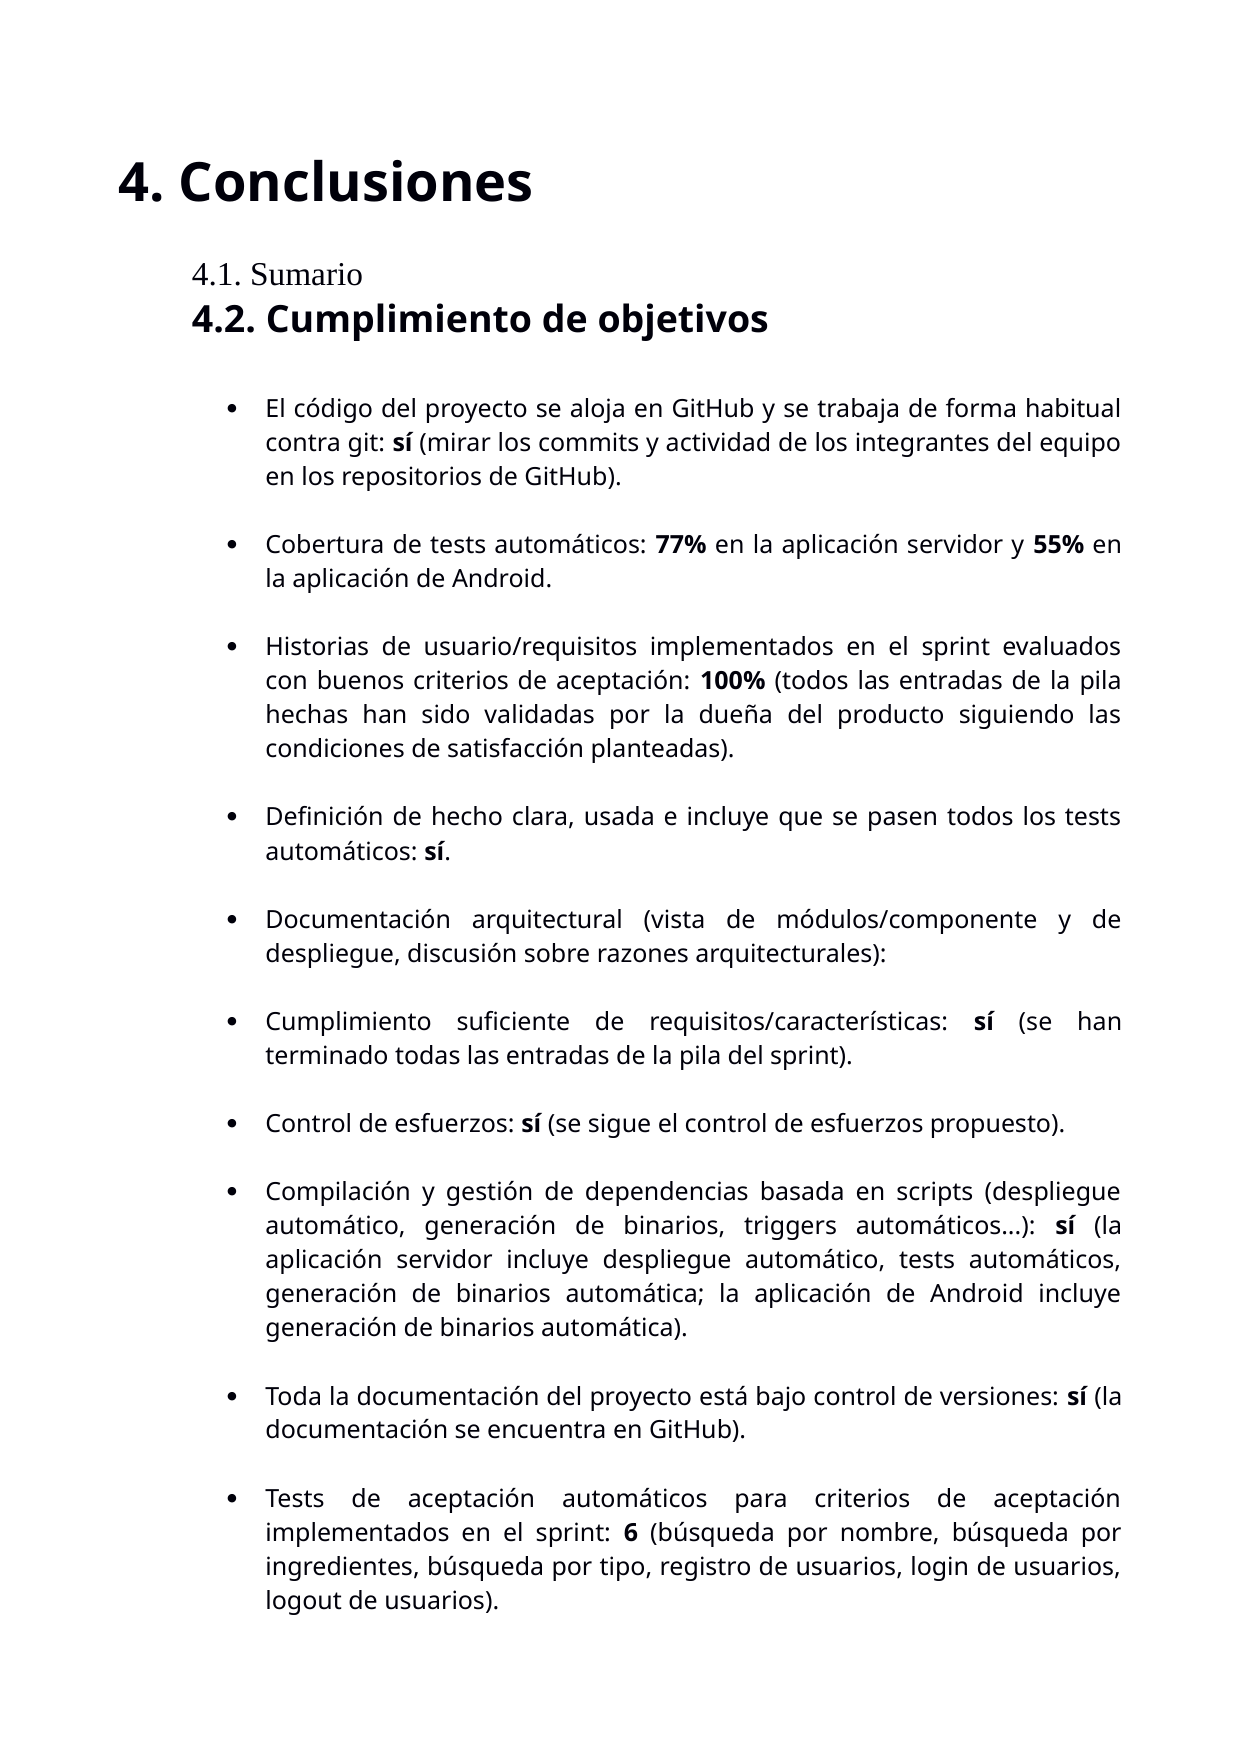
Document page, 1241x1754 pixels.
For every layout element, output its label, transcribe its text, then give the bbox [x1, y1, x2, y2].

subtitle 4. Conclusiones [118, 143, 1122, 217]
list El código del proyecto se aloja en GitHub y se trabaja de forma habitual contra git: sí (mirar los commits y actividad de los integrantes del equipo en los repositorios de GitHub). [228, 390, 1122, 492]
list Historias de usuario/requisitos implementados en el sprint evaluados con buenos criterios de aceptación: 100% (todos las entradas de la pila hechas han sido validadas por la dueña del producto siguiendo las condiciones de satisfacción planteadas). [228, 629, 1122, 765]
subtitle 4.1. Sumario [192, 254, 1122, 293]
list Definición de hecho clara, usada e incluye que se pasen todos los tests automáticos: sí. [228, 799, 1122, 867]
list Control de esfuerzos: sí (se sigue el control de esfuerzos propuesto). [228, 1106, 1122, 1140]
list Compilación y gestión de dependencias basada en scripts (despliegue automático, generación de binarios, triggers automáticos...): sí (la aplicación servidor incluye despliegue automático, tests automáticos, generación de binarios automática; la aplicación de Android incluye generación de binarios automática). [228, 1174, 1122, 1344]
list Toda la documentación del proyecto está bajo control de versiones: sí (la documentación se encuentra en GitHub). [228, 1378, 1122, 1446]
subtitle 4.2. Cumplimiento de objetivos [192, 293, 1122, 344]
list Documentación arquitectural (vista de módulos/componente y de despliegue, discusión sobre razones arquitecturales): [228, 901, 1122, 969]
list Cobertura de tests automáticos: 77% en la aplicación servidor y 55% en la aplicación de Android. [228, 527, 1122, 595]
list Tests de aceptación automáticos para criterios de aceptación implementados en el sprint: 6 (búsqueda por nombre, búsqueda por ingredientes, búsqueda por tipo, registro de usuarios, login de usuarios, logout de usuarios). [228, 1480, 1122, 1617]
list Cumplimiento suficiente de requisitos/características: sí (se han terminado todas las entradas de la pila del sprint). [228, 1003, 1122, 1072]
